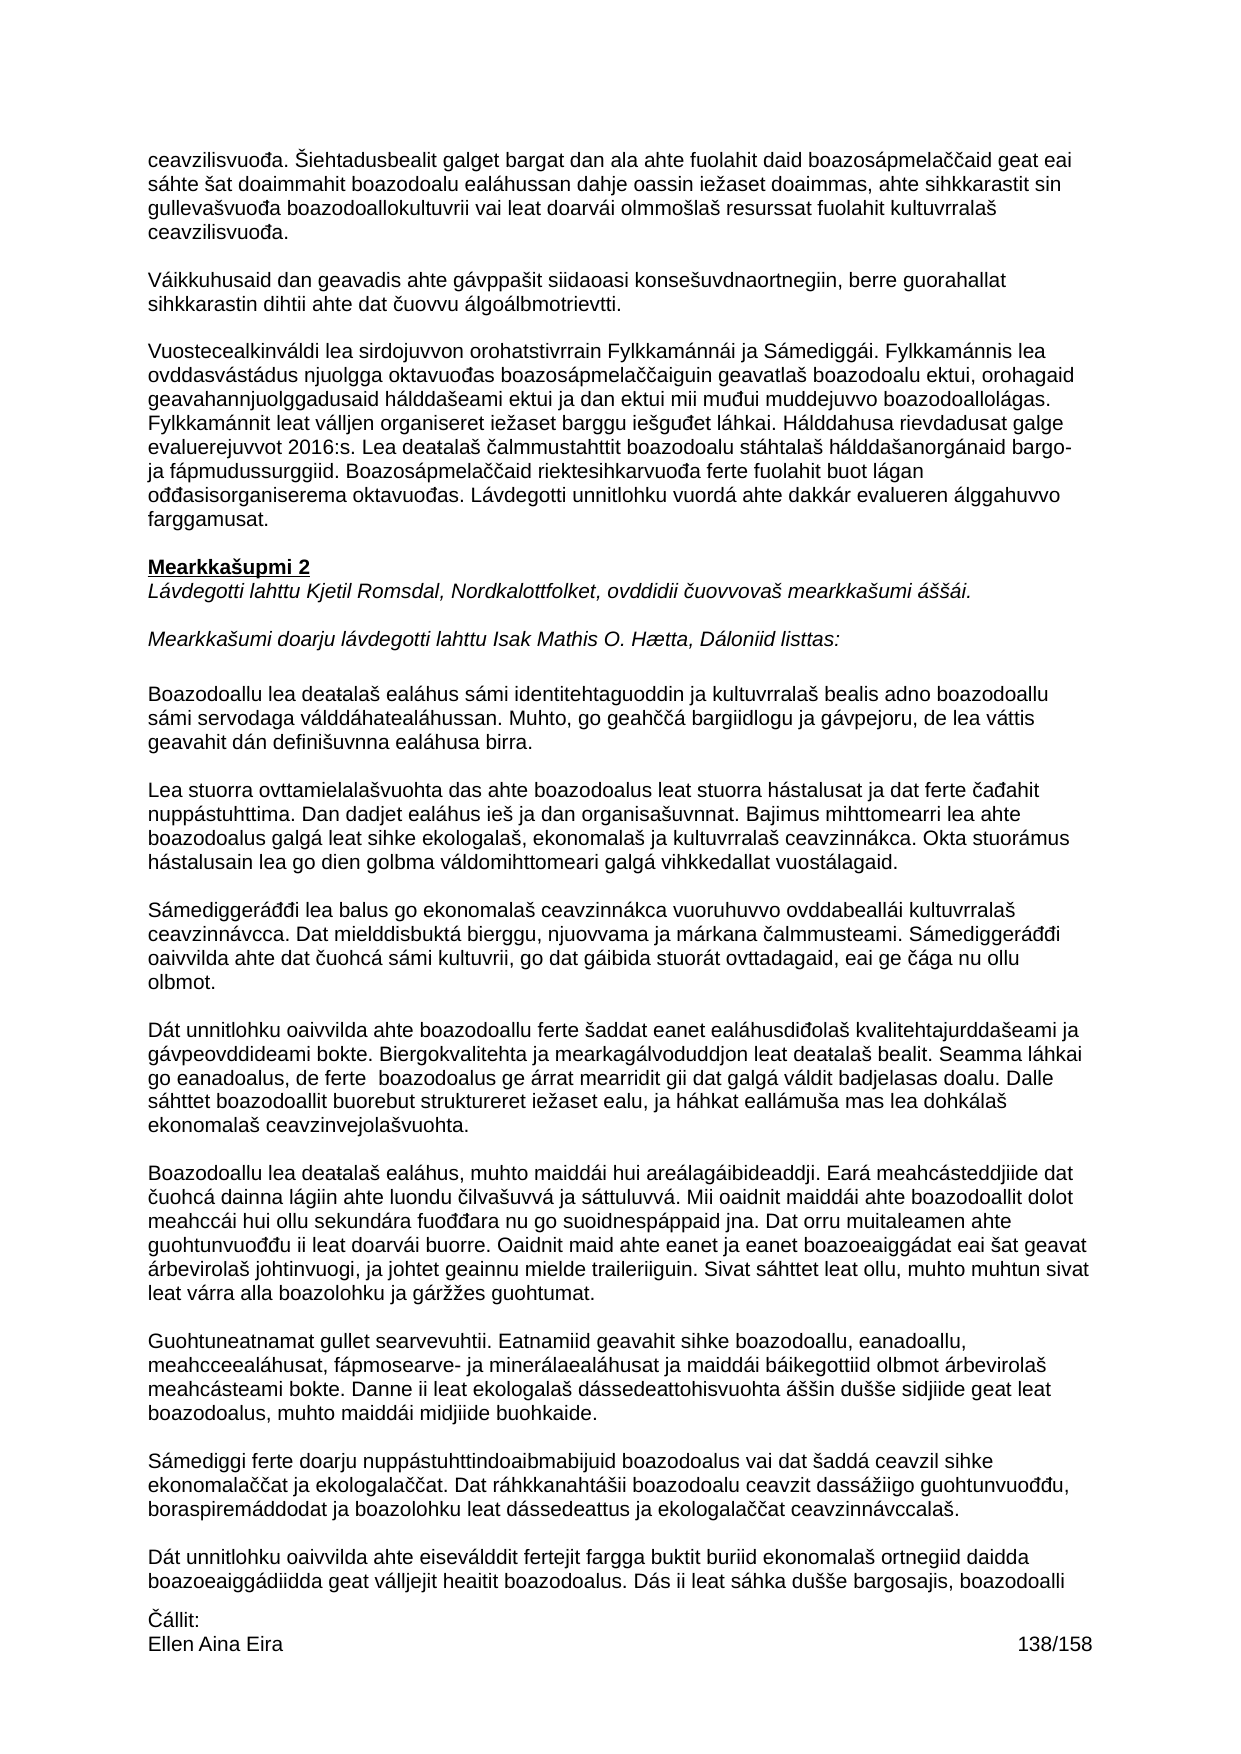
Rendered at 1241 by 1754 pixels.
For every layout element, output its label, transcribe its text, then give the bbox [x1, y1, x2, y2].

table_header ceavzilisvuođa. Šiehtadusbealit galget bargat dan ala ahte fuolahit daid boazosápmelaččaid geat eai sáhte šat doaimmahit boazodoalu ealáhussan dahje oassin iežaset doaimmas, ahte sihkkarastit sin gullevašvuođa boazodoallokultuvrii vai leat doarvái olmmošlaš resurssat fuolahit kultuvrralaš ceavzilisvuođa. Váikkuhusaid dan geavadis ahte gávppašit siidaoasi konsešuvdnaortnegiin, berre guorahallat sihkkarastin dihtii ahte dat čuovvu álgoálbmotrievtti. Vuostecealkinváldi lea sirdojuvvon orohatstivrrain Fylkkamánnái ja Sámediggái. Fylkkamánnis lea ovddasvástádus njuolgga oktavuođas boazosápmelaččaiguin geavatlaš boazodoalu ektui, orohagaid geavahannjuolggadusaid hálddašeami ektui ja dan ektui mii muđui muddejuvvo boazodoallolágas. Fylkkamánnit leat válljen organiseret iežaset barggu iešguđet láhkai. Hálddahusa rievdadusat galge evaluerejuvvot 2016:s. Lea deaŧalaš čalmmustahttit boazodoalu stáhtalaš hálddašanorgánaid bargo- ja fápmudussurggiid. Boazosápmelaččaid riektesihkarvuođa ferte fuolahit buot lágan ođđasisorganiserema oktavuođas. Lávdegotti unnitlohku vuordá ahte dakkár evalueren álggahuvvo farggamusat. Mearkkašupmi 2 Lávdegotti lahttu Kjetil Romsdal, Nordkalottfolket, ovddidii čuovvovaš mearkkašumi áššái. Mearkkašumi doarju lávdegotti lahttu Isak Mathis O. Hætta, Dáloniid listtas: Boazodoallu lea deaŧalaš ealáhus sámi identitehtaguoddin ja kultuvrralaš bealis adno boazodoallu sámi servodaga válddáhatealáhussan. Muhto, go geahččá bargiidlogu ja gávpejoru, de lea váttis geavahit dán definišuvnna ealáhusa birra. Lea stuorra ovttamielalašvuohta das ahte boazodoalus leat stuorra hástalusat ja dat ferte čađahit nuppástuhttima. Dan dadjet ealáhus ieš ja dan organisašuvnnat. Bajimus mihttomearri lea ahte boazodoalus galgá leat sihke ekologalaš, ekonomalaš ja kultuvrralaš ceavzinnákca. Okta stuorámus hástalusain lea go dien golbma váldomihttomeari galgá vihkkedallat vuostálagaid. Sámediggeráđđi lea balus go ekonomalaš ceavzinnákca vuoruhuvvo ovddabeallái kultuvrralaš ceavzinnávcca. Dat mielddisbuktá bierggu, njuovvama ja márkana čalmmusteami. Sámediggeráđđi oaivvilda ahte dat čuohcá sámi kultuvrii, go dat gáibida stuorát ovttadagaid, eai ge čága nu ollu olbmot. Dát unnitlohku oaivvilda ahte boazodoallu ferte šaddat eanet ealáhusdiđolaš kvalitehtajurddašeami ja gávpeovddideami bokte. Biergokvalitehta ja mearkagálvoduddjon leat deaŧalaš bealit. Seamma láhkai go eanadoalus, de ferte boazodoalus ge árrat mearridit gii dat galgá váldit badjelasas doalu. Dalle sáhttet boazodoallit buorebut struktureret iežaset ealu, ja háhkat eallámuša mas lea dohkálaš ekonomalaš ceavzinvejolašvuohta. Boazodoallu lea deaŧalaš ealáhus, muhto maiddái hui areálagáibideaddji. Eará meahcásteddjiide dat čuohcá dainna lágiin ahte luondu čilvašuvvá ja sáttuluvvá. Mii oaidnit maiddái ahte boazodoallit dolot meahccái hui ollu sekundára fuođđara nu go suoidnespáppaid jna. Dat orru muitaleamen ahte guohtunvuođđu ii leat doarvái buorre. Oaidnit maid ahte eanet ja eanet boazoeaiggádat eai šat geavat árbevirolaš johtinvuogi, ja johtet geainnu mielde traileriiguin. Sivat sáhttet leat ollu, muhto muhtun sivat leat várra alla boazolohku ja gáržžes guohtumat. Guohtuneatnamat gullet searvevuhtii. Eatnamiid geavahit sihke boazodoallu, eanadoallu, meahcceealáhusat, fápmosearve- ja minerálaealáhusat ja maiddái báikegottiid olbmot árbevirolaš meahcásteami bokte. Danne ii leat ekologalaš dássedeattohisvuohta áššin dušše sidjiide geat leat boazodoalus, muhto maiddái midjiide buohkaide. Sámediggi ferte doarju nuppástuhttindoaibmabijuid boazodoalus vai dat šaddá ceavzil sihke ekonomalaččat ja ekologalaččat. Dat ráhkkanahtášii boazodoalu ceavzit dassážiigo guohtunvuođđu, boraspiremáddodat ja boazolohku leat dássedeattus ja ekologalaččat ceavzinnávccalaš. Dát unnitlohku oaivvilda ahte eiseválddit fertejit fargga buktit buriid ekonomalaš ortnegiid daidda boazoeaiggádiidda geat válljejit heaitit boazodoalus. Dás ii leat sáhka dušše bargosajis, boazodoalli [136, 148, 1104, 1592]
